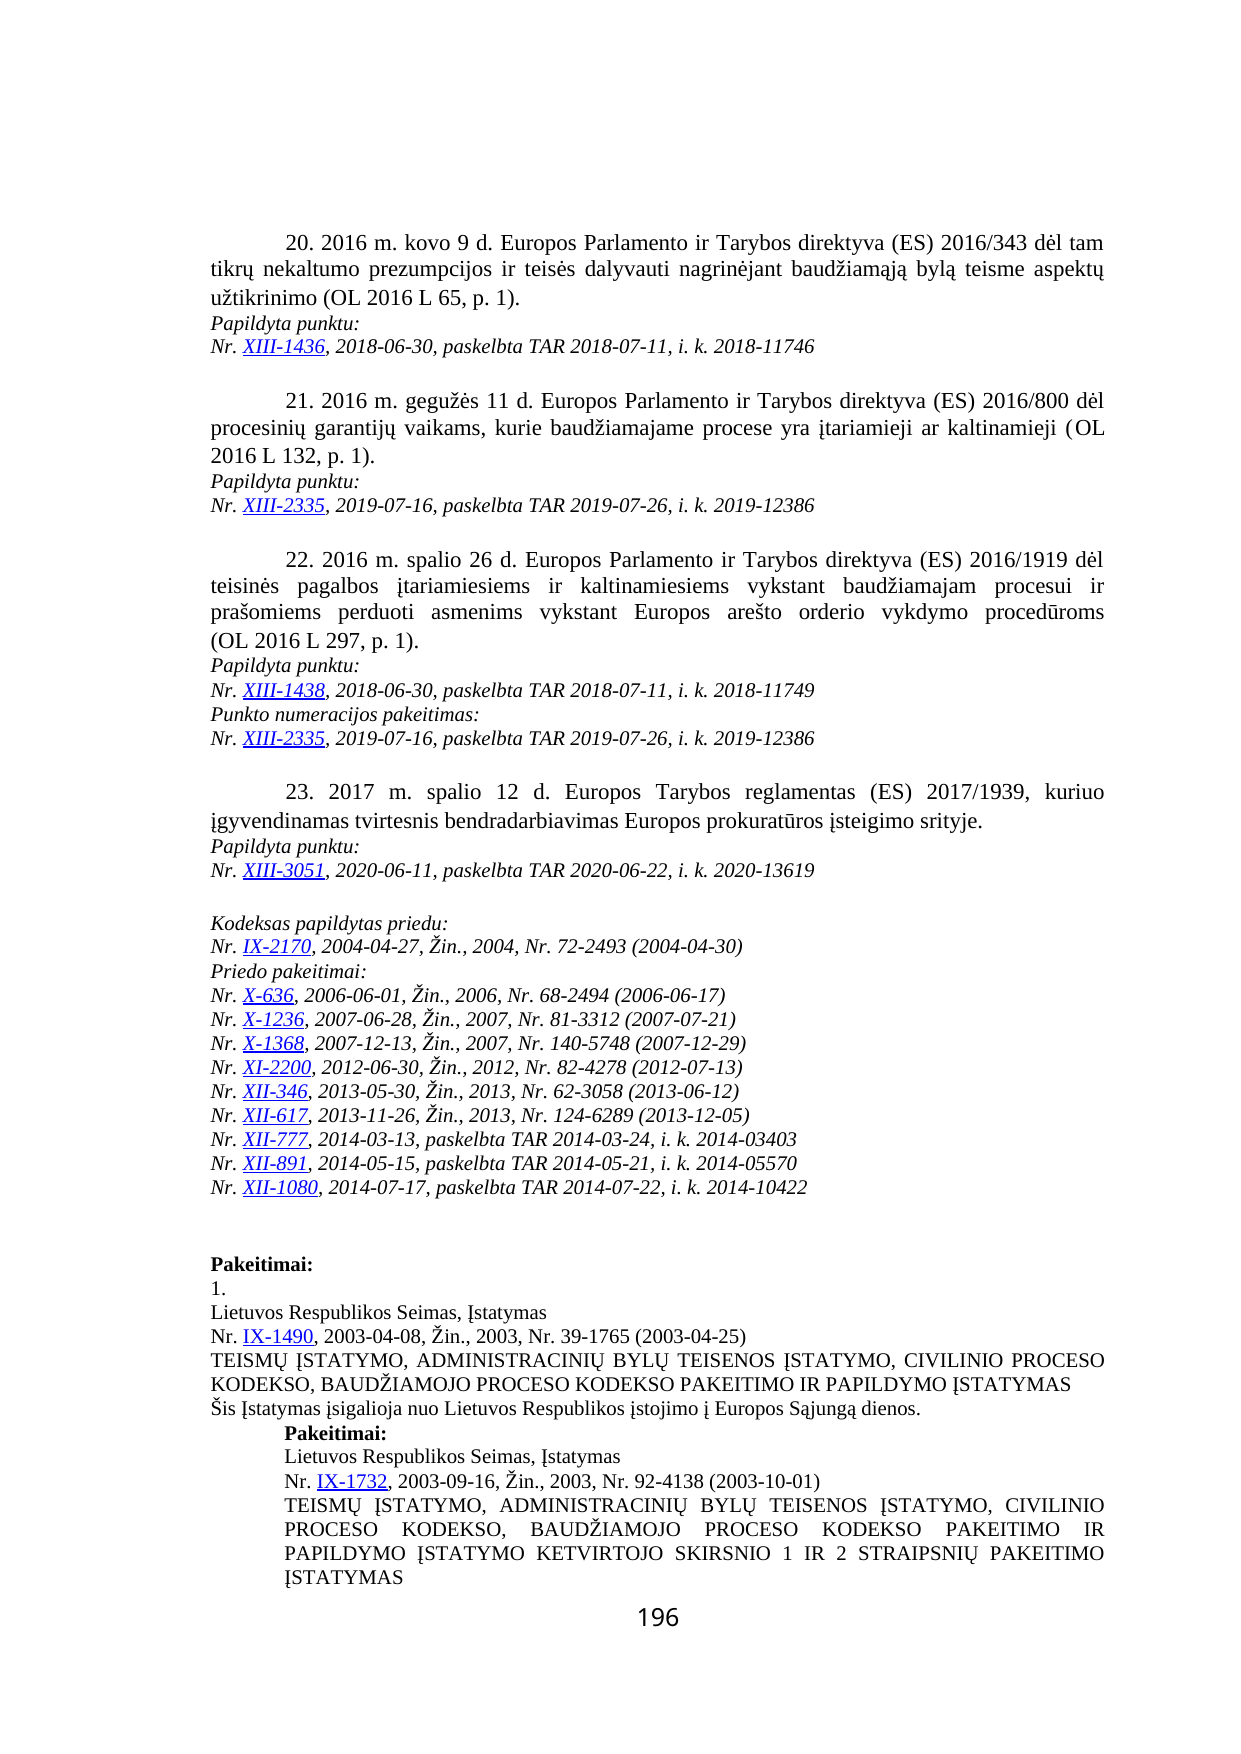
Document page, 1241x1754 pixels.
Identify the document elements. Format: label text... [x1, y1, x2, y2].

text Pakeitimai: [210, 1420, 1105, 1444]
text Nr. XIII-2335, 2019-07-16, paskelbta TAR 2019-07-26, i. k. 2019-12386 [210, 726, 1105, 750]
text Šis Įstatymas įsigalioja nuo Lietuvos Respublikos įstojimo į Europos Sąjungą dienos. [210, 1396, 1105, 1420]
text Nr. XIII-3051, 2020-06-11, paskelbta TAR 2020-06-22, i. k. 2020-13619 [210, 858, 1105, 882]
text Nr. XIII-2335, 2019-07-16, paskelbta TAR 2019-07-26, i. k. 2019-12386 [210, 493, 1105, 517]
text Punkto numeracijos pakeitimas: [210, 702, 1105, 726]
text Papildyta punktu: [210, 469, 1105, 493]
text 1. [210, 1276, 1105, 1300]
text Nr. XII-891, 2014-05-15, paskelbta TAR 2014-05-21, i. k. 2014-05570 [210, 1151, 1105, 1175]
text Nr. XII-777, 2014-03-13, paskelbta TAR 2014-03-24, i. k. 2014-03403 [210, 1127, 1105, 1151]
text 21. 2016 m. gegužės 11 d. Europos Parlamento ir Tarybos direktyva (ES) 2016/800 dėl procesinių garantijų vaikams, kurie baudžiamajame procese yra įtariamieji ar kaltinamieji (OL 2016 L 132, p. 1). [210, 387, 1105, 469]
text Lietuvos Respublikos Seimas, Įstatymas [210, 1300, 1105, 1324]
text 20. 2016 m. kovo 9 d. Europos Parlamento ir Tarybos direktyva (ES) 2016/343 dėl tam tikrų nekaltumo prezumpcijos ir teisės dalyvauti nagrinėjant baudžiamąją bylą teisme aspektų užtikrinimo (OL 2016 L 65, p. 1). [210, 229, 1105, 310]
text Nr. XII-346, 2013-05-30, Žin., 2013, Nr. 62-3058 (2013-06-12) [210, 1079, 1105, 1103]
text Papildyta punktu: [210, 310, 1105, 334]
text Pakeitimai: [210, 1252, 1105, 1276]
text Papildyta punktu: [210, 653, 1105, 677]
text Nr. X-1236, 2007-06-28, Žin., 2007, Nr. 81-3312 (2007-07-21) [210, 1007, 1105, 1031]
text Papildyta punktu: [210, 833, 1105, 858]
text TEISMŲ ĮSTATYMO, ADMINISTRACINIŲ BYLŲ TEISENOS ĮSTATYMO, CIVILINIO PROCESO KODEKSO, BAUDŽIAMOJO PROCESO KODEKSO PAKEITIMO IR PAPILDYMO ĮSTATYMO KETVIRTOJO SKIRSNIO 1 IR 2 STRAIPSNIŲ PAKEITIMO ĮSTATYMAS [284, 1493, 1105, 1589]
text Kodeksas papildytas priedu: [210, 910, 1105, 934]
text 22. 2016 m. spalio 26 d. Europos Parlamento ir Tarybos direktyva (ES) 2016/1919 dėl teisinės pagalbos įtariamiesiems ir kaltinamiesiems vykstant baudžiamajam procesui ir prašomiems perduoti asmenims vykstant Europos arešto orderio vykdymo procedūroms (OL 2016 L 297, p. 1). [210, 546, 1105, 653]
text TEISMŲ ĮSTATYMO, ADMINISTRACINIŲ BYLŲ TEISENOS ĮSTATYMO, CIVILINIO PROCESO KODEKSO, BAUDŽIAMOJO PROCESO KODEKSO PAKEITIMO IR PAPILDYMO ĮSTATYMAS [210, 1348, 1105, 1396]
text Nr. X-636, 2006-06-01, Žin., 2006, Nr. 68-2494 (2006-06-17) [210, 983, 1105, 1007]
text Nr. IX-2170, 2004-04-27, Žin., 2004, Nr. 72-2493 (2004-04-30) [210, 934, 1105, 958]
text Nr. XI-2200, 2012-06-30, Žin., 2012, Nr. 82-4278 (2012-07-13) [210, 1055, 1105, 1079]
text Nr. XII-1080, 2014-07-17, paskelbta TAR 2014-07-22, i. k. 2014-10422 [210, 1175, 1105, 1199]
text 23. 2017 m. spalio 12 d. Europos Tarybos reglamentas (ES) 2017/1939, kuriuo įgyvendinamas tvirtesnis bendradarbiavimas Europos prokuratūros įsteigimo srityje. [210, 778, 1105, 833]
text Lietuvos Respublikos Seimas, Įstatymas [210, 1444, 1105, 1468]
text Nr. IX-1732, 2003-09-16, Žin., 2003, Nr. 92-4138 (2003-10-01) [210, 1468, 1105, 1493]
text Nr. XIII-1436, 2018-06-30, paskelbta TAR 2018-07-11, i. k. 2018-11746 [210, 334, 1105, 358]
text Nr. XIII-1438, 2018-06-30, paskelbta TAR 2018-07-11, i. k. 2018-11749 [210, 677, 1105, 702]
text Nr. IX-1490, 2003-04-08, Žin., 2003, Nr. 39-1765 (2003-04-25) [210, 1324, 1105, 1348]
text Nr. X-1368, 2007-12-13, Žin., 2007, Nr. 140-5748 (2007-12-29) [210, 1031, 1105, 1055]
text Priedo pakeitimai: [210, 958, 1105, 983]
text Nr. XII-617, 2013-11-26, Žin., 2013, Nr. 124-6289 (2013-12-05) [210, 1103, 1105, 1127]
